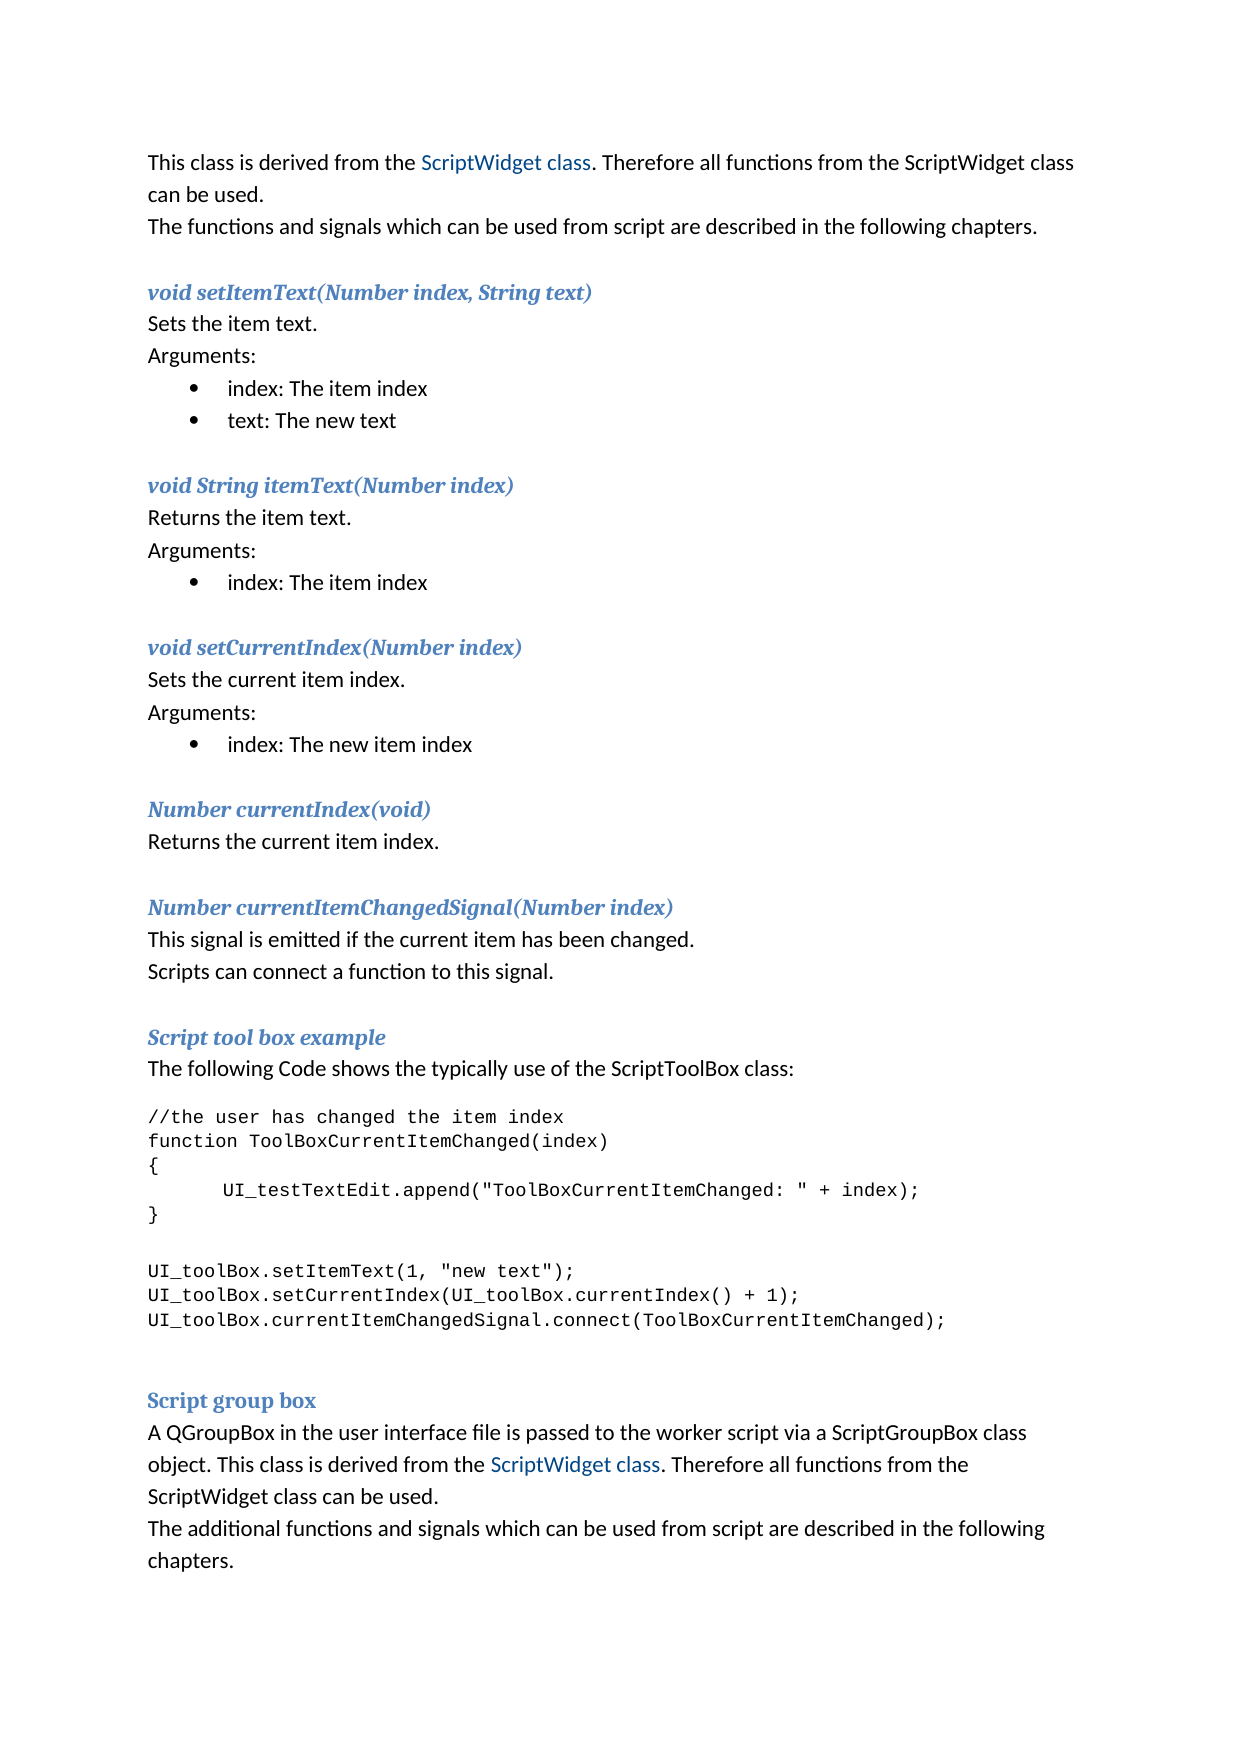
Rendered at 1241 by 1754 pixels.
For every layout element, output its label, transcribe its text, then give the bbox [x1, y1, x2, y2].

subtitle void setItemText(Number index, String text) [148, 279, 1093, 306]
text Arguments: [148, 342, 1093, 370]
text UI_testTextEdit.append("ToolBoxCurrentItemChanged: " + index); [148, 1181, 1093, 1202]
list index: The new item index [190, 730, 1093, 758]
text { [148, 1156, 1093, 1177]
text A QGroupBox in the user interface file is passed to the worker script via a ScriptGroupBox class object. This class is derived from the ScriptWidget class. Therefore all functions from the ScriptWidget class can be used. [148, 1418, 1093, 1510]
text The additional functions and signals which can be used from script are described in the following chapters. [148, 1514, 1093, 1575]
text This signal is emitted if the current item has been changed. [148, 925, 1093, 953]
text Arguments: [148, 536, 1093, 564]
subtitle Number currentIndex(void) [148, 797, 1093, 823]
subtitle void String itemText(Number index) [148, 473, 1093, 500]
text Returns the current item index. [148, 827, 1093, 855]
text Arguments: [148, 698, 1093, 726]
text Sets the current item index. [148, 665, 1093, 693]
text UI_toolBox.setCurrentIndex(UI_toolBox.currentIndex() + 1); [148, 1286, 1093, 1307]
text The following Code shows the typically use of the ScriptToolBox class: [148, 1054, 1093, 1082]
subtitle Number currentItemChangedSignal(Number index) [148, 894, 1093, 921]
list index: The item index [190, 568, 1093, 596]
text //the user has changed the item index [148, 1107, 1093, 1129]
subtitle Script group box [148, 1388, 1093, 1414]
text } [148, 1205, 1093, 1226]
list text: The new text [190, 406, 1093, 434]
text The functions and signals which can be used from script are described in the following chapters. [148, 212, 1093, 240]
text function ToolBoxCurrentItemChanged(index) [148, 1132, 1093, 1153]
subtitle Script tool box example [148, 1024, 1093, 1051]
text Returns the item text. [148, 503, 1093, 532]
text Sets the item text. [148, 309, 1093, 337]
list index: The item index [190, 374, 1093, 402]
subtitle void setCurrentIndex(Number index) [148, 635, 1093, 662]
text Scripts can connect a function to this signal. [148, 957, 1093, 985]
text UI_toolBox.currentItemChangedSignal.connect(ToolBoxCurrentItemChanged); [148, 1310, 1093, 1332]
text This class is derived from the ScriptWidget class. Therefore all functions from the ScriptWidget class can be used. [148, 148, 1093, 208]
text UI_toolBox.setItemText(1, "new text"); [148, 1262, 1093, 1283]
